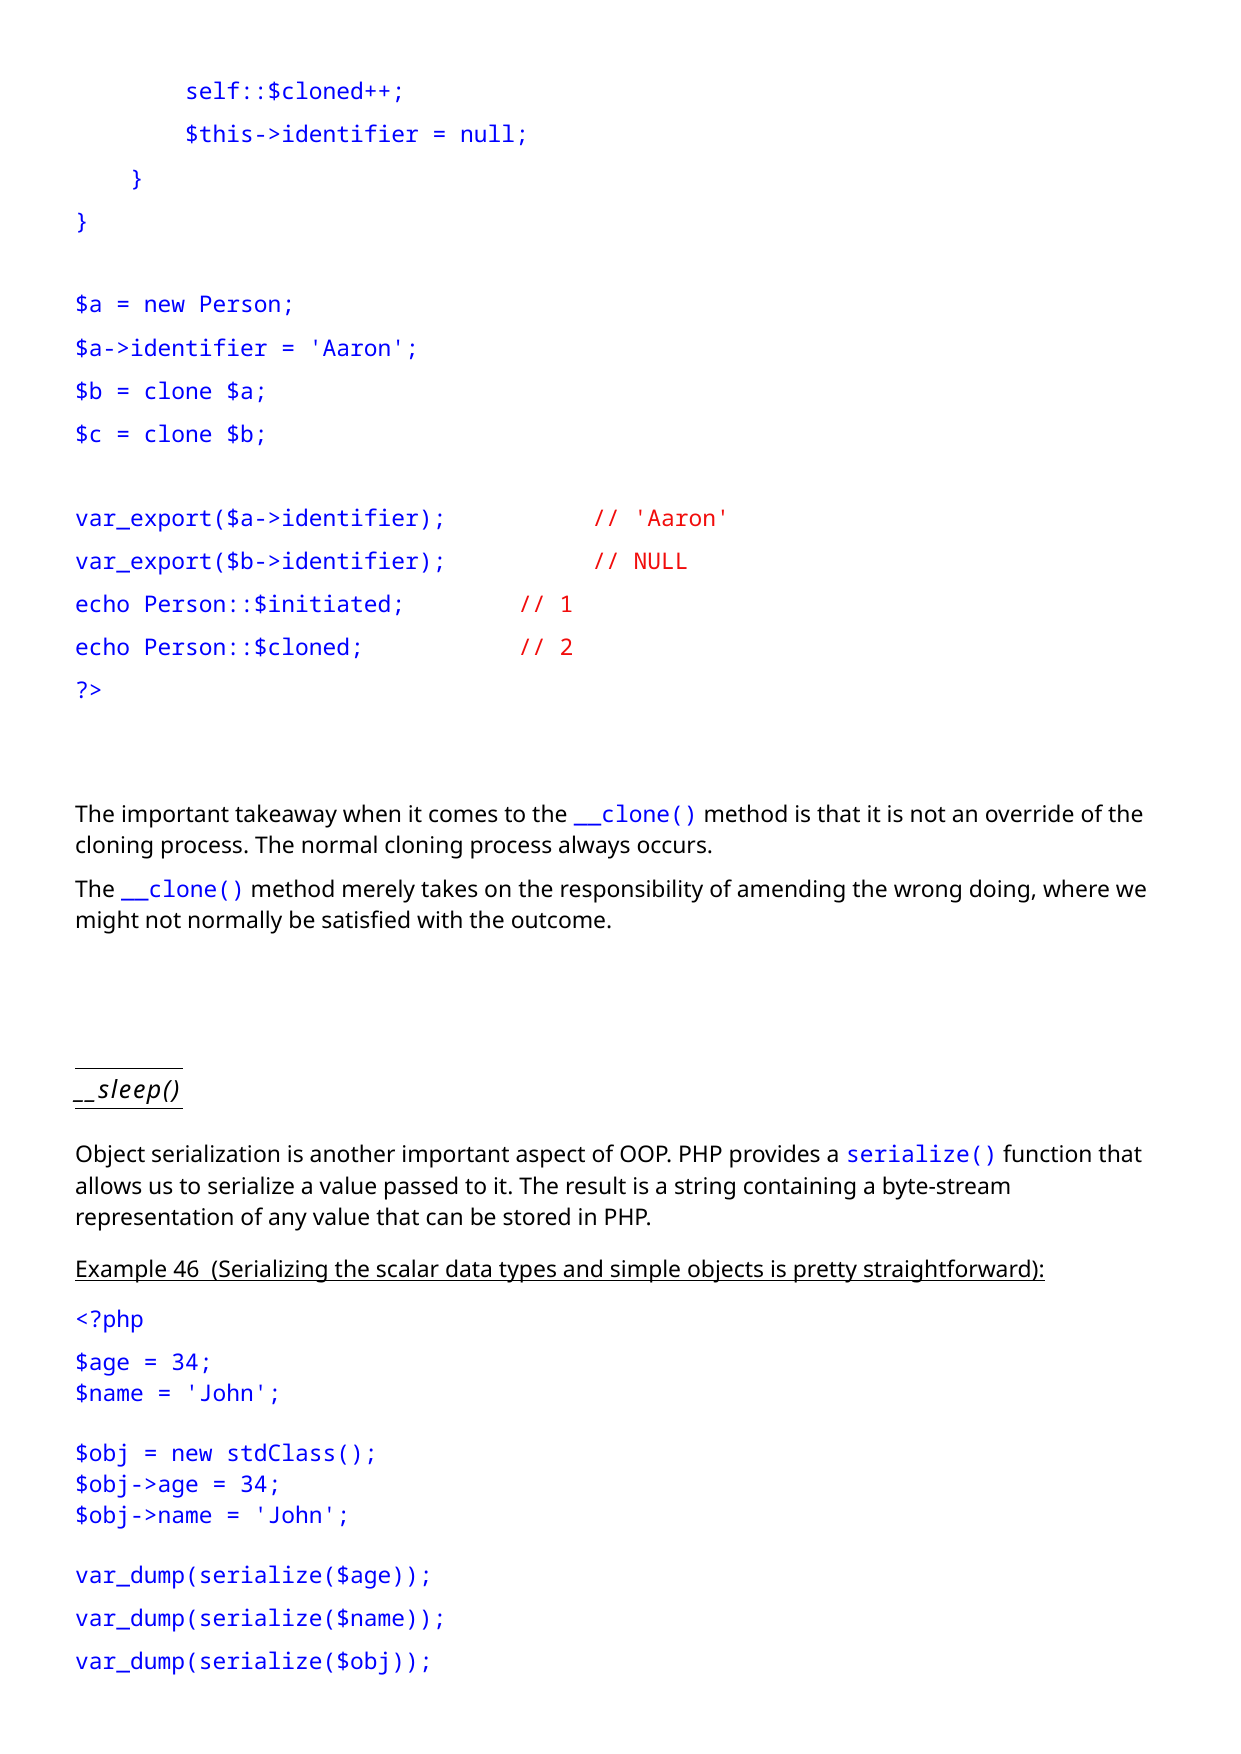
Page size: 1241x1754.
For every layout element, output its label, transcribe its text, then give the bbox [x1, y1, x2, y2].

text <?php [75, 1302, 1166, 1334]
text $this->identifier = null; [75, 118, 1166, 149]
text echo Person::$initiated; // 1 [75, 588, 1166, 619]
text var_dump(serialize($obj)); [75, 1645, 1166, 1676]
text var_dump(serialize($age)); [75, 1559, 1166, 1590]
text $name = 'John'; [75, 1377, 1166, 1408]
text } [75, 205, 1166, 236]
text $age = 34; [75, 1346, 1166, 1377]
text $obj->age = 34; [75, 1468, 1166, 1499]
text $obj->name = 'John'; [75, 1499, 1166, 1530]
text } [75, 161, 1166, 193]
text Object serialization is another important aspect of OOP. PHP provides a serialize() function that allows us to serialize a value passed to it. The result is a string containing a byte-stream representation of any value that can be stored in PHP. [75, 1138, 1166, 1232]
text echo Person::$cloned; // 2 [75, 631, 1166, 662]
text $obj = new stdClass(); [75, 1437, 1166, 1468]
text var_dump(serialize($name)); [75, 1602, 1166, 1633]
text Example 46 (Serializing the scalar data types and simple objects is pretty straightforward): [75, 1253, 1166, 1284]
text self::$cloned++; [75, 75, 1166, 106]
text $c = clone $b; [75, 418, 1166, 449]
text var_export($b->identifier); // NULL [75, 545, 1166, 576]
text $a = new Person; [75, 288, 1166, 319]
text __sleep() [75, 1068, 1166, 1108]
text $a->identifier = 'Aaron'; [75, 331, 1166, 363]
text $b = clone $a; [75, 375, 1166, 406]
text ?> [75, 674, 1166, 706]
text var_export($a->identifier); // 'Aaron' [75, 501, 1166, 533]
text The __clone() method merely takes on the responsibility of amending the wrong doing, where we might not normally be satisfied with the outcome. [75, 873, 1166, 935]
text The important takeaway when it comes to the __clone() method is that it is not an override of the cloning process. The normal cloning process always occurs. [75, 798, 1166, 861]
